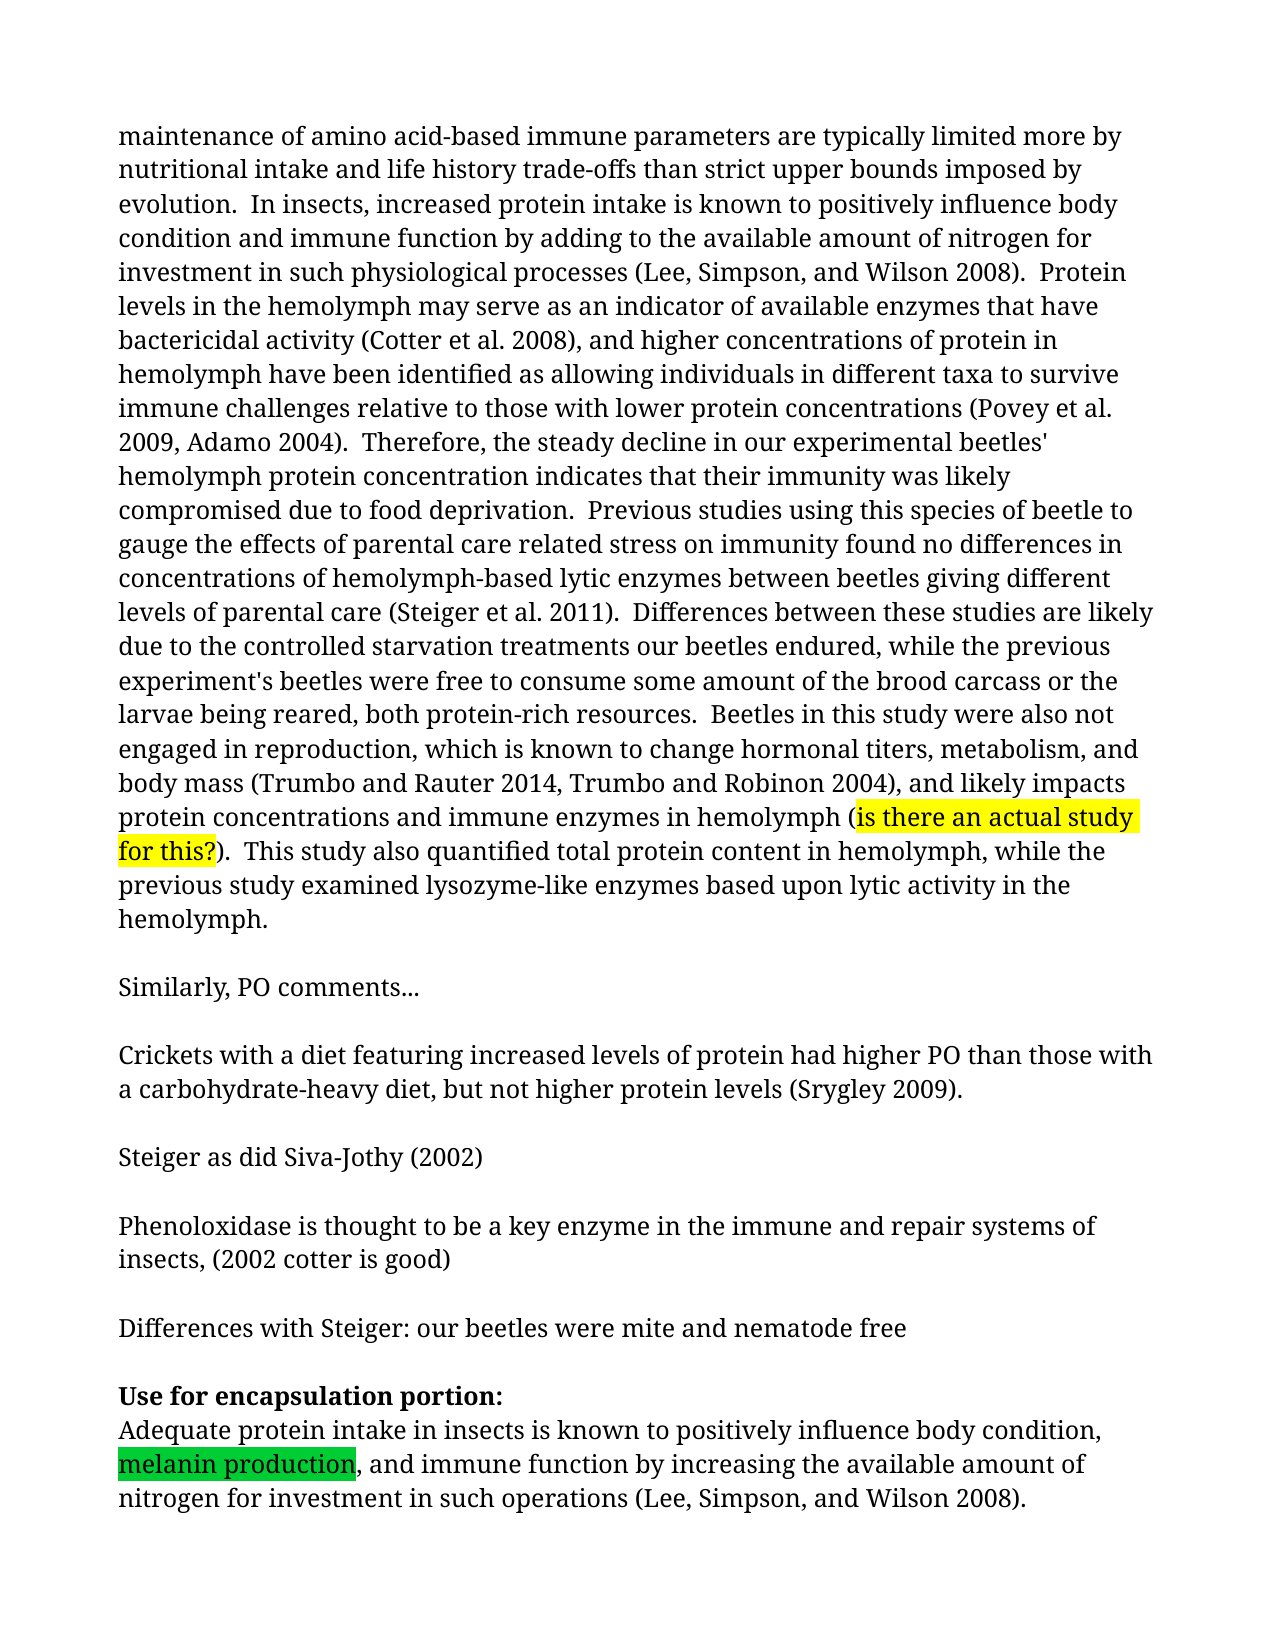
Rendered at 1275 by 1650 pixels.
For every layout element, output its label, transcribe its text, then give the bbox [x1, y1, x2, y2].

text Crickets with a diet featuring increased levels of protein had higher PO than those with a carbohydrate-heavy diet, but not higher protein levels (Srygley 2009). [118, 1038, 1157, 1106]
text Similarly, PO comments... [118, 970, 1157, 1004]
text Use for encapsulation portion: [118, 1378, 1157, 1412]
text maintenance of amino acid-based immune parameters are typically limited more by nutritional intake and life history trade-offs than strict upper bounds imposed by evolution. In insects, increased protein intake is known to positively influence body condition and immune function by adding to the available amount of nitrogen for investment in such physiological processes (Lee, Simpson, and Wilson 2008). Protein levels in the hemolymph may serve as an indicator of available enzymes that have bactericidal activity (Cotter et al. 2008), and higher concentrations of protein in hemolymph have been identified as allowing individuals in different taxa to survive immune challenges relative to those with lower protein concentrations (Povey et al. 2009, Adamo 2004). Therefore, the steady decline in our experimental beetles' hemolymph protein concentration indicates that their immunity was likely compromised due to food deprivation. Previous studies using this species of beetle to gauge the effects of parental care related stress on immunity found no differences in concentrations of hemolymph-based lytic enzymes between beetles giving different levels of parental care (Steiger et al. 2011). Differences between these studies are likely due to the controlled starvation treatments our beetles endured, while the previous experiment's beetles were free to consume some amount of the brood carcass or the larvae being reared, both protein-rich resources. Beetles in this study were also not engaged in reproduction, which is known to change hormonal titers, metabolism, and body mass (Trumbo and Rauter 2014, Trumbo and Robinon 2004), and likely impacts protein concentrations and immune enzymes in hemolymph (is there an actual study for this?). This study also quantified total protein content in hemolymph, while the previous study examined lysozyme-like enzymes based upon lytic activity in the hemolymph. [118, 118, 1157, 936]
text Phenoloxidase is thought to be a key enzyme in the immune and repair systems of insects, (2002 cotter is good) [118, 1208, 1157, 1276]
text Differences with Steiger: our beetles were mite and nematode free [118, 1310, 1157, 1344]
text Steiger as did Siva-Jothy (2002) [118, 1140, 1157, 1174]
text Adequate protein intake in insects is known to positively influence body condition, melanin production, and immune function by increasing the available amount of nitrogen for investment in such operations (Lee, Simpson, and Wilson 2008). [118, 1412, 1157, 1515]
